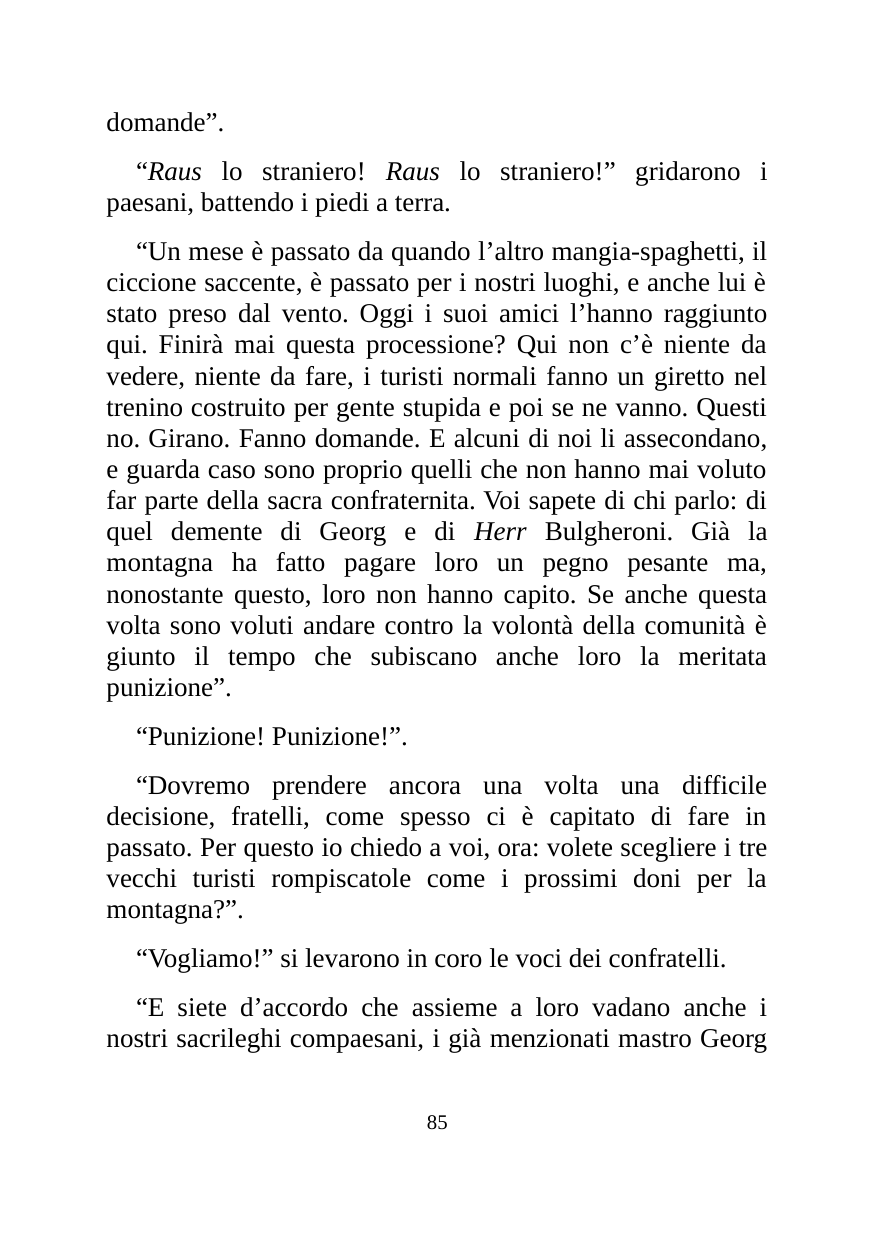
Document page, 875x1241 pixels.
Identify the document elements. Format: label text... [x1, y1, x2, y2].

text domande”. [106, 106, 768, 137]
text “E siete d’accordo che assieme a loro vadano anche i nostri sacrileghi compaesani, i già menzionati mastro Georg [106, 991, 768, 1053]
text “Un mese è passato da quando l’altro mangia-spaghetti, il ciccione saccente, è passato per i nostri luoghi, e anche lui è stato preso dal vento. Oggi i suoi amici l’hanno raggiunto qui. Finirà mai questa processione? Qui non c’è niente da vedere, niente da fare, i turisti normali fanno un giretto nel trenino costruito per gente stupida e poi se ne vanno. Questi no. Girano. Fanno domande. E alcuni di noi li assecondano, e guarda caso sono proprio quelli che non hanno mai voluto far parte della sacra confraternita. Voi sapete di chi parlo: di quel demente di Georg e di Herr Bulgheroni. Già la montagna ha fatto pagare loro un pegno pesante ma, nonostante questo, loro non hanno capito. Se anche questa volta sono voluti andare contro la volontà della comunità è giunto il tempo che subiscano anche loro la meritata punizione”. [106, 235, 768, 702]
text “Punizione! Punizione!”. [106, 720, 768, 751]
text “Vogliamo!” si levarono in coro le voci dei confratelli. [106, 942, 768, 973]
text “Raus lo straniero! Raus lo straniero!” gridarono i paesani, battendo i piedi a terra. [106, 155, 768, 217]
text “Dovremo prendere ancora una volta una difficile decisione, fratelli, come spesso ci è capitato di fare in passato. Per questo io chiedo a voi, ora: volete scegliere i tre vecchi turisti rompiscatole come i prossimi doni per la montagna?”. [106, 769, 768, 924]
